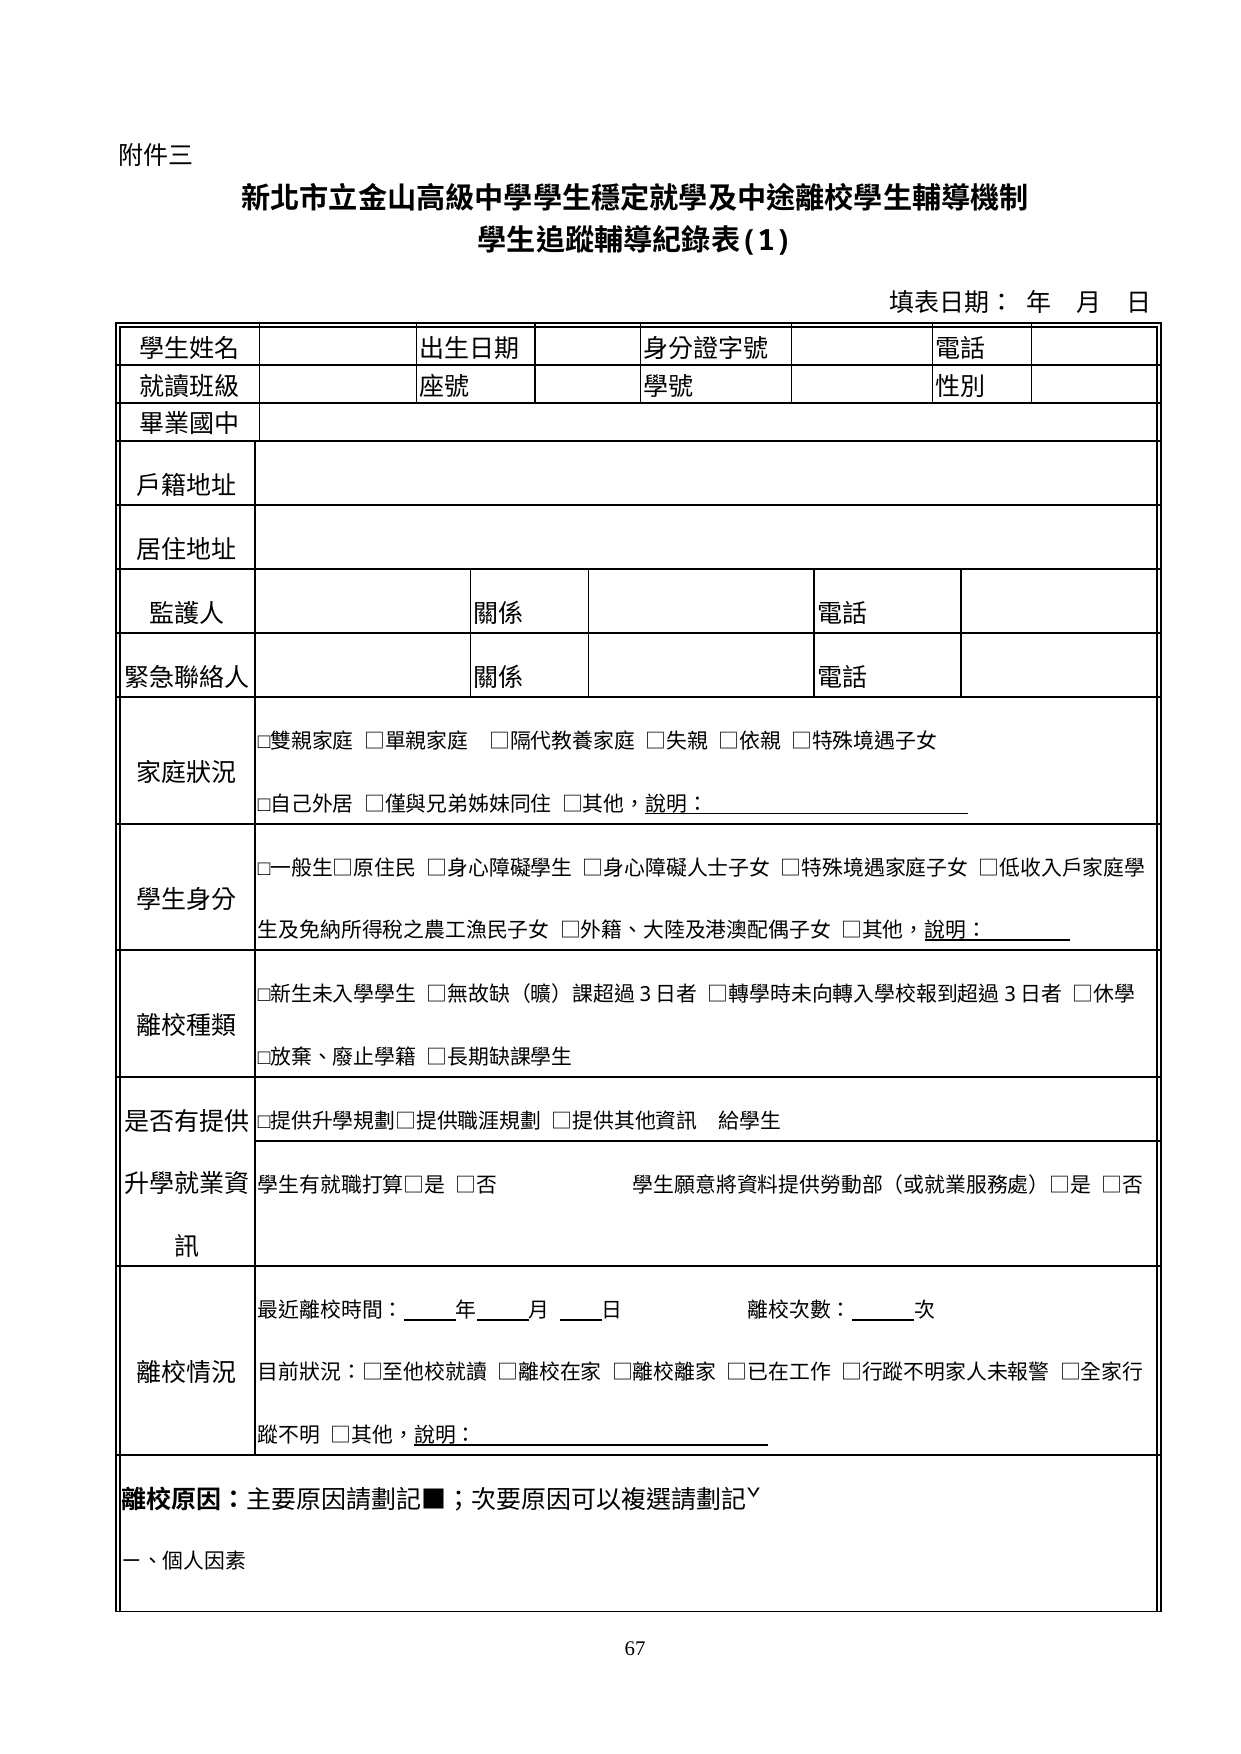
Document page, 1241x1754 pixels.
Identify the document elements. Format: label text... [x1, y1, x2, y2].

table_cell 關係 [471, 634, 588, 696]
table_cell 離校種類 [121, 951, 254, 1076]
table_cell 學生有就職打算□是 □否 學生願意將資料提供勞動部（或就業服務處）□是 □否 [256, 1142, 1156, 1265]
table_cell 是否有提供升學就業資訊 [121, 1078, 254, 1265]
table_cell [256, 442, 1156, 504]
text 附件三 [118, 112, 1152, 175]
table_cell □一般生□原住民 □身心障礙學生 □身心障礙人士子女 □特殊境遇家庭子女 □低收入戶家庭學生及免納所得稅之農工漁民子女 □外籍、大陸及港澳配偶子女 □其他，說明： [256, 825, 1156, 949]
table_cell [792, 366, 932, 402]
table_header [260, 328, 416, 364]
table_cell [589, 634, 813, 696]
table_header 電話 [933, 328, 1031, 364]
table_cell [256, 506, 1156, 568]
table_cell [536, 366, 640, 402]
table_cell 性別 [933, 366, 1031, 402]
table_cell □雙親家庭 □單親家庭 □隔代教養家庭 □失親 □依親 □特殊境遇子女 □自己外居 □僅與兄弟姊妹同住 □其他，說明： [256, 698, 1156, 823]
table_cell 緊急聯絡人 [121, 634, 254, 696]
text 新北市立金山高級中學學生穩定就學及中途離校學生輔導機制 [118, 175, 1152, 217]
table_cell 監護人 [121, 570, 254, 632]
table_cell 家庭狀況 [121, 698, 254, 823]
table_cell 居住地址 [121, 506, 254, 568]
text 填表日期： 年 月 日 [118, 259, 1152, 322]
table_header [536, 328, 640, 364]
table_cell 戶籍地址 [121, 442, 254, 504]
table_cell □新生未入學學生 □無故缺（曠）課超過3日者 □轉學時未向轉入學校報到超過3日者 □休學 □放棄、廢止學籍 □長期缺課學生 [256, 951, 1156, 1076]
table_header 出生日期 [417, 328, 534, 364]
table_cell □提供升學規劃□提供職涯規劃 □提供其他資訊 給學生 [256, 1078, 1156, 1140]
table_header [1032, 328, 1156, 364]
table_cell 學生身分 [121, 825, 254, 949]
table_cell 電話 [815, 570, 960, 632]
table_cell 座號 [417, 366, 534, 402]
table_cell 離校原因：主要原因請劃記■；次要原因可以複選請劃記ˇ ㄧ、個人因素 [121, 1456, 1156, 1611]
table_cell 電話 [815, 634, 960, 696]
table_cell [962, 570, 1156, 632]
table_cell 最近離校時間： 年 月 日 離校次數： 次 目前狀況：□至他校就讀 □離校在家 □離校離家 □已在工作 □行蹤不明家人未報警 □全家行蹤不明 □其他，說明： [256, 1267, 1156, 1454]
table_cell 關係 [471, 570, 588, 632]
table_cell [1032, 366, 1156, 402]
table_cell [256, 634, 470, 696]
table_cell [962, 634, 1156, 696]
table_cell 學號 [641, 366, 791, 402]
table_cell 就讀班級 [121, 366, 259, 402]
table_header 學生姓名 [121, 328, 259, 364]
table_cell 離校情況 [121, 1267, 254, 1454]
table_cell [260, 366, 416, 402]
table_cell 畢業國中 [121, 404, 259, 440]
table_header [792, 328, 932, 364]
table_cell [256, 570, 470, 632]
table_header 身分證字號 [641, 328, 791, 364]
text 學生追蹤輔導紀錄表(1) [118, 217, 1152, 259]
table_cell [589, 570, 813, 632]
table_cell [260, 404, 1156, 440]
